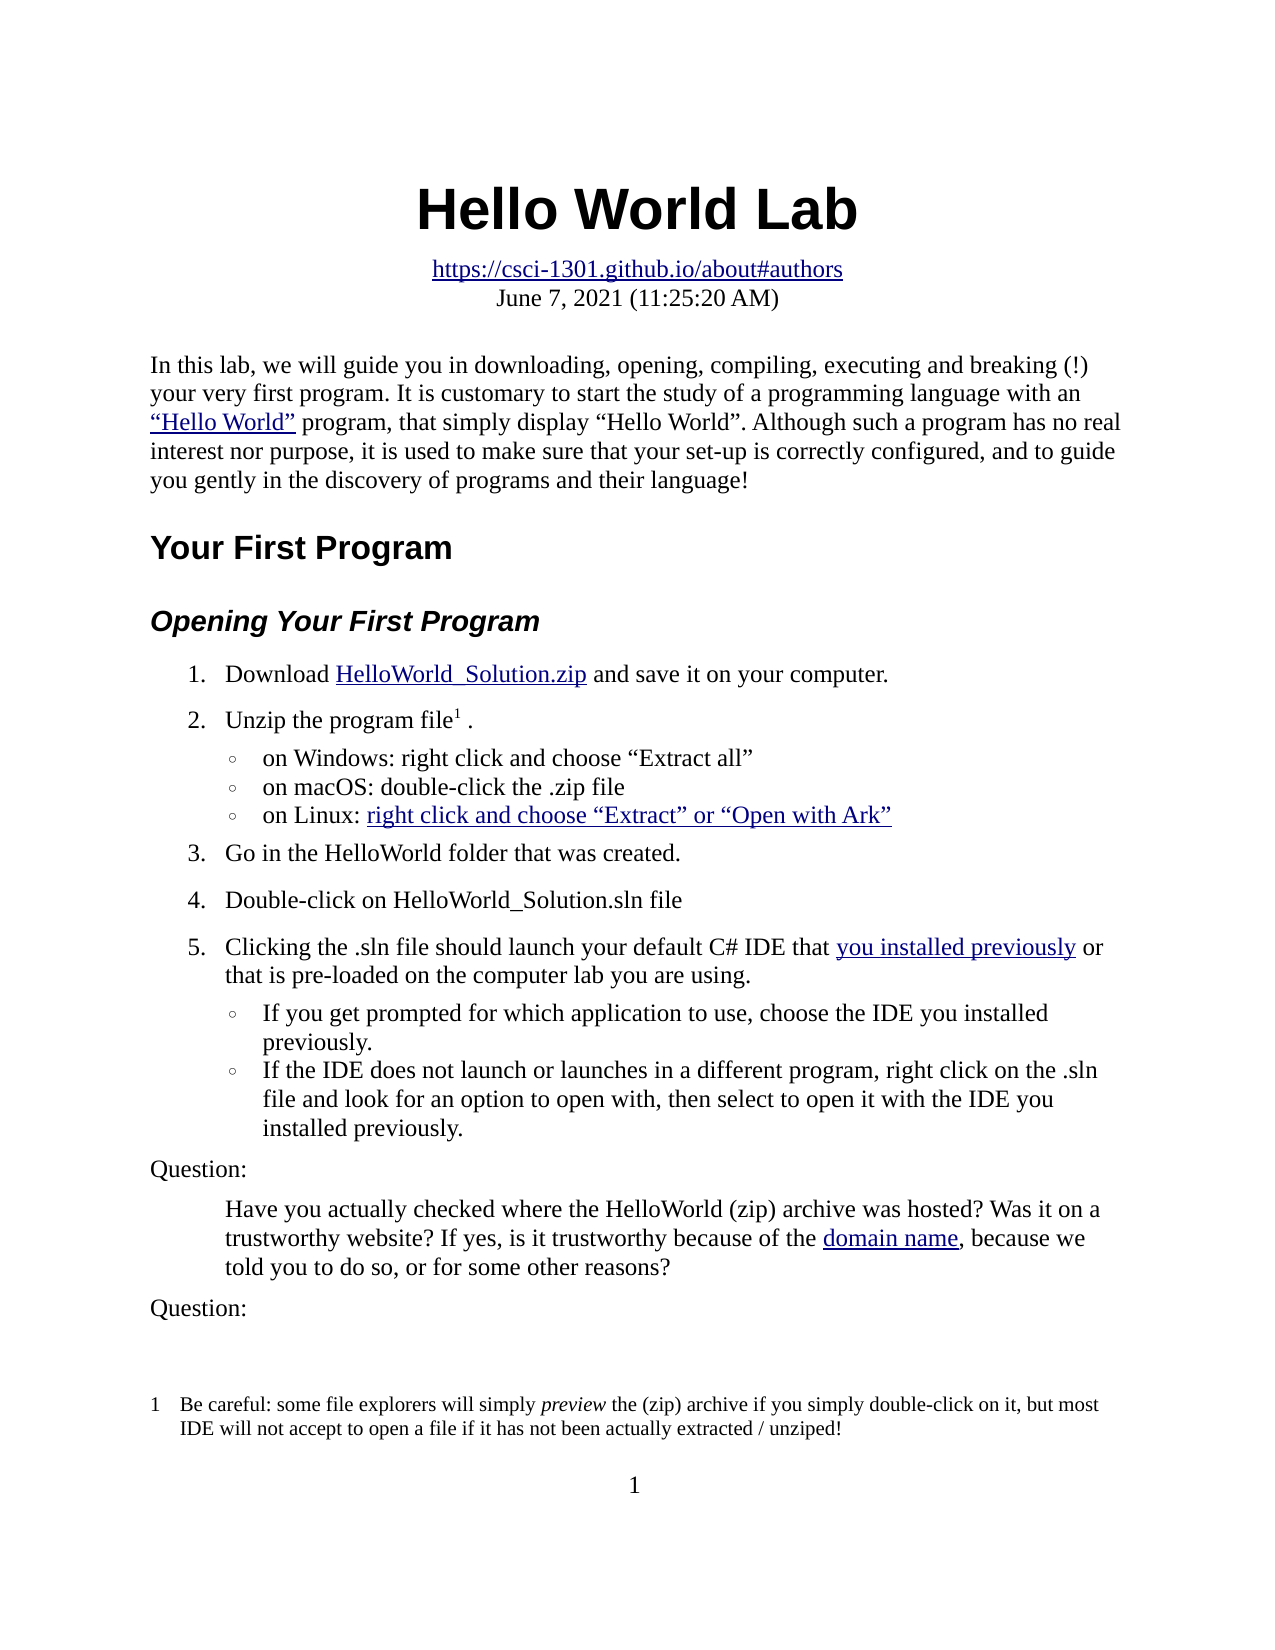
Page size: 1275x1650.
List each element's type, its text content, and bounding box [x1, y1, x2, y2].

list Double-click on HelloWorld_Solution.sln file [187, 885, 1125, 914]
text https://csci-1301.github.io/about#authors [150, 254, 1125, 283]
list on Linux: right click and choose “Extract” or “Open with Ark” [225, 801, 1125, 829]
list Clicking the .sln file should launch your default C# IDE that you installed previously or that is pre-loaded on the computer lab you are using. [187, 932, 1125, 989]
text June 7, 2021 (11:25:20 AM) [150, 283, 1125, 312]
text In this lab, we will guide you in downloading, opening, compiling, executing and breaking (!) your very first program. It is customary to start the study of a programming language with an “Hello World” program, that simply display “Hello World”. Although such a program has no real interest nor purpose, it is used to make sure that your set-up is correctly configured, and to guide you gently in the discovery of programs and their language! [150, 350, 1125, 493]
list If the IDE does not launch or launches in a different program, right click on the .sln file and look for an option to open with, then select to open it with the IDE you installed previously. [225, 1056, 1125, 1142]
text Have you actually checked where the HelloWorld (zip) archive was hosted? Was it on a trustworthy website? If yes, is it trustworthy because of the domain name, because we told you to do so, or for some other reasons? [225, 1194, 1125, 1281]
subtitle Your First Program [150, 527, 1125, 566]
list Download HelloWorld_Solution.zip and save it on your computer. [187, 659, 1125, 687]
list Be careful: some file explorers will simply preview the (zip) archive if you simply double-click on it, but most IDE will not accept to open a file if it has not been actually extracted / unziped! [150, 1392, 1125, 1440]
subtitle Opening Your First Program [150, 604, 1125, 637]
title Hello World Lab [150, 175, 1125, 242]
list on macOS: double-click the .zip file [225, 772, 1125, 801]
list Unzip the program file . [187, 705, 1125, 734]
text Question: [150, 1154, 1125, 1182]
list on Windows: right click and choose “Extract all” [225, 743, 1125, 772]
list Go in the HelloWorld folder that was created. [187, 838, 1125, 867]
text Question: [150, 1293, 1125, 1321]
list If you get prompted for which application to use, choose the IDE you installed previously. [225, 998, 1125, 1056]
